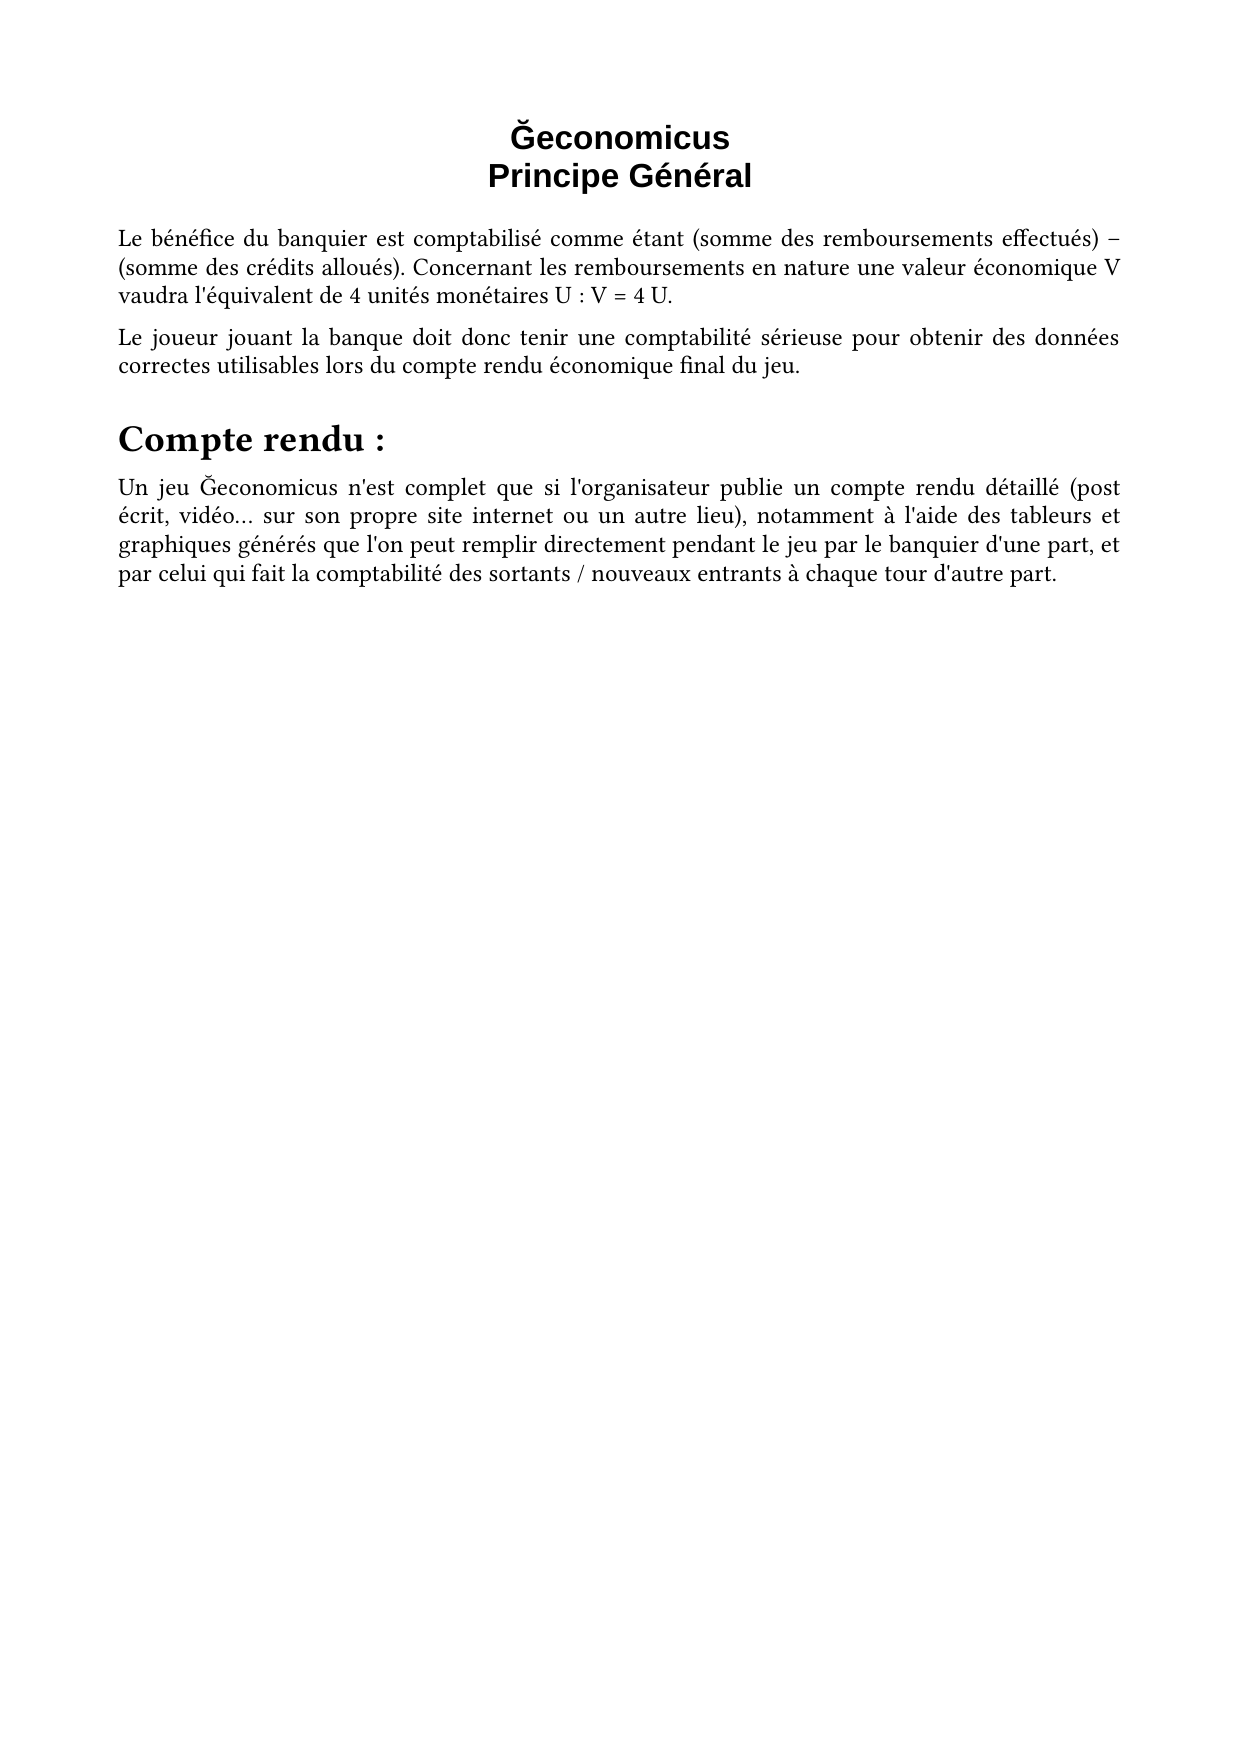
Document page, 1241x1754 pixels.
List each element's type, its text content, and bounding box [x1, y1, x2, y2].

subtitle Compte rendu : [118, 417, 1122, 460]
text Un jeu Ğeconomicus n'est complet que si l'organisateur publie un compte rendu détaillé (post écrit, vidéo… sur son propre site internet ou un autre lieu), notamment à l'aide des tableurs et graphiques générés que l'on peut remplir directement pendant le jeu par le banquier d'une part, et par celui qui fait la comptabilité des sortants / nouveaux entrants à chaque tour d'autre part. [118, 473, 1122, 587]
text Le joueur jouant la banque doit donc tenir une comptabilité sérieuse pour obtenir des données correctes utilisables lors du compte rendu économique final du jeu. [118, 323, 1122, 380]
text Le bénéfice du banquier est comptabilisé comme étant (somme des remboursements effectués) – (somme des crédits alloués). Concernant les remboursements en nature une valeur économique V vaudra l'équivalent de 4 unités monétaires U : V = 4 U. [118, 224, 1122, 310]
